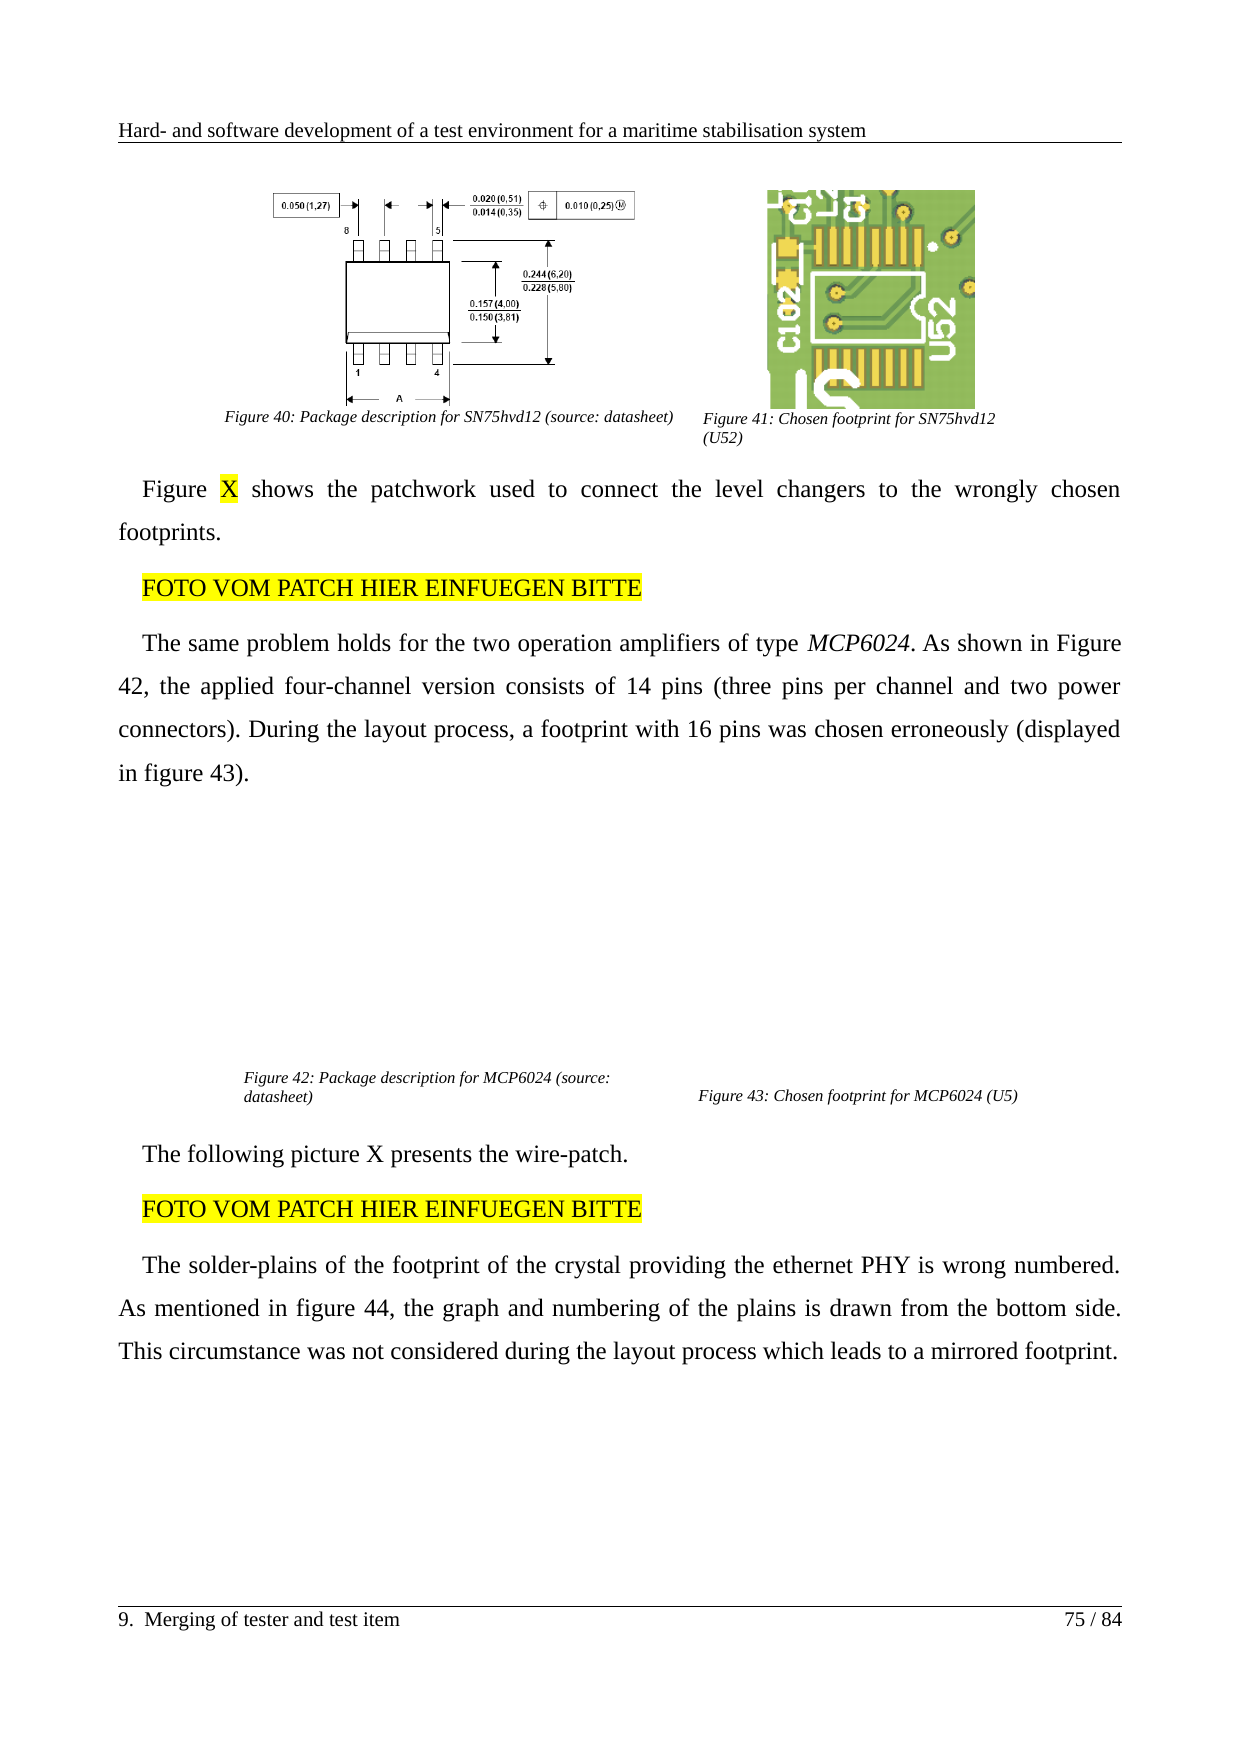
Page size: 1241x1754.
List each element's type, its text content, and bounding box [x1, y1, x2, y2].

text FOTO VOM PATCH HIER EINFUEGEN BITTE [118, 1194, 1122, 1223]
text The solder-plains of the footprint of the crystal providing the ethernet PHY is wrong numbered. As mentioned in figure 44, the graph and numbering of the plains is drawn from the bottom side. This circumstance was not considered during the layout process which leads to a mirrored footprint. [118, 1250, 1122, 1365]
text Figure 40: Package description for SN75hvd12 (source: datasheet) [224, 189, 684, 426]
text The following picture X presents the wire-patch. [118, 1139, 1122, 1167]
picture [767, 190, 975, 409]
text Figure 43: Chosen footprint for MCP6024 (U5) [698, 838, 1020, 1105]
text Figure 41: Chosen footprint for SN75hvd12 (U52) [703, 191, 1039, 447]
text Figure 42: Package description for MCP6024 (source: datasheet) [243, 826, 679, 1106]
text The same problem holds for the two operation amplifiers of type MCP6024. As shown in Figure 42, the applied four-channel version consists of 14 pins (three pins per channel and two power connectors). During the layout process, a footprint with 16 pins was chosen erroneously (displayed in figure 43). [118, 628, 1122, 786]
text FOTO VOM PATCH HIER EINFUEGEN BITTE [118, 573, 1122, 601]
text Figure X shows the patchwork used to connect the level changers to the wrongly chosen footprints. [118, 474, 1122, 546]
picture [272, 189, 637, 407]
